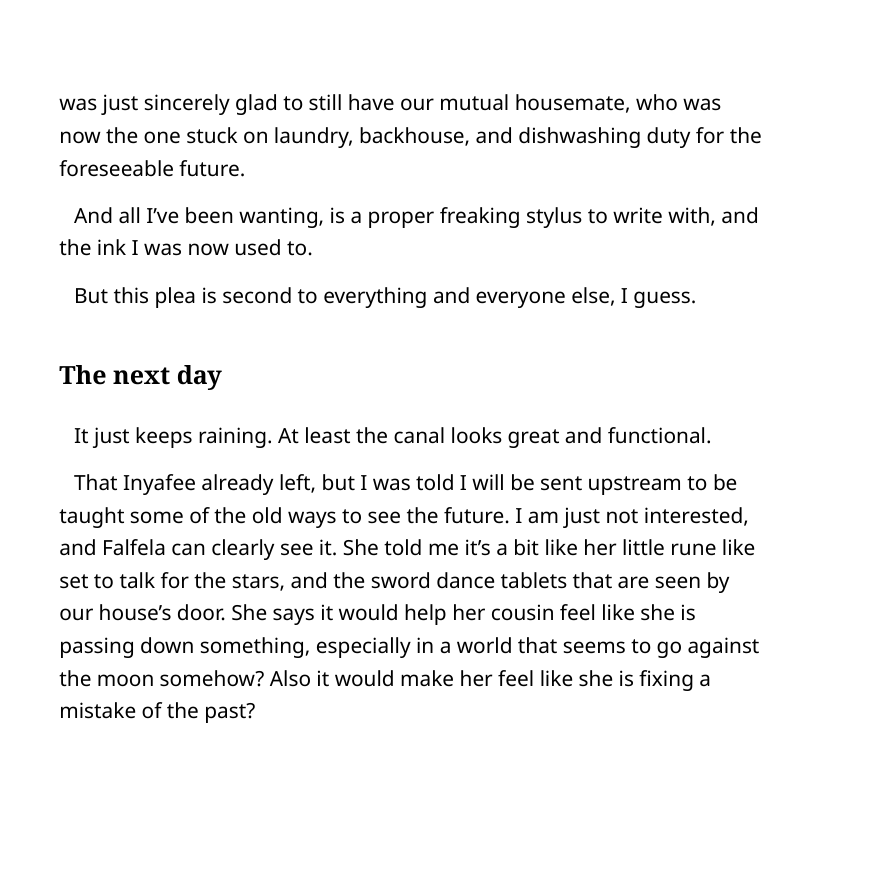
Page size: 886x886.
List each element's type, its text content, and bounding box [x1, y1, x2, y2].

text was just sincerely glad to still have our mutual housemate, who was now the one stuck on laundry, backhouse, and dishwashing duty for the foreseeable future. [59, 88, 768, 182]
text That Inyafee already left, but I was told I will be sent upstream to be taught some of the old ways to see the future. I am just not interested, and Falfela can clearly see it. She told me it’s a bit like her little rune like set to talk for the stars, and the sword dance tablets that are seen by our house’s door. She says it would help her cousin feel like she is passing down something, especially in a world that seems to go against the moon somehow? Also it would make her feel like she is fixing a mistake of the past? [59, 468, 768, 725]
text But this plea is second to everything and everyone else, I guess. [59, 281, 768, 309]
subtitle The next day [59, 357, 768, 391]
text And all I’ve been wanting, is a proper freaking stylus to write with, and the ink I was now used to. [59, 201, 768, 262]
text It just keeps raining. At least the canal looks great and functional. [59, 421, 768, 449]
